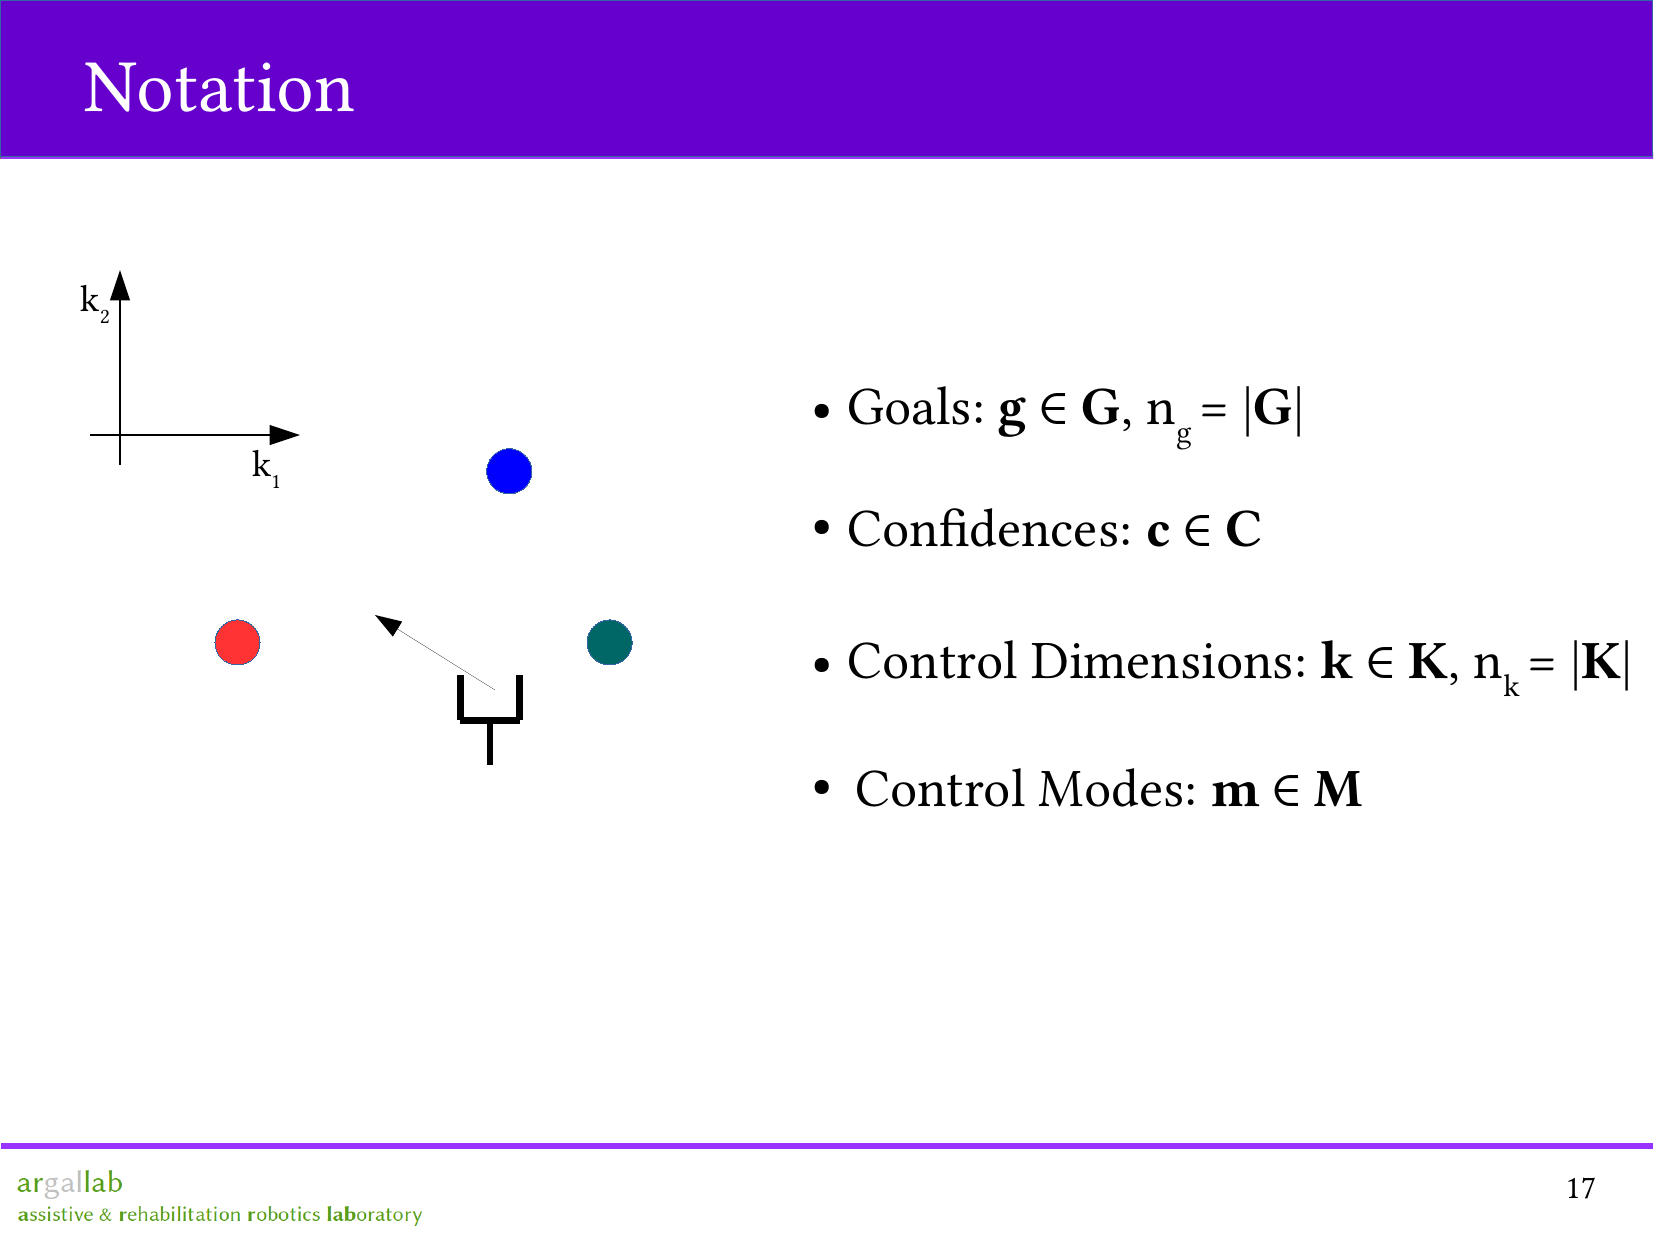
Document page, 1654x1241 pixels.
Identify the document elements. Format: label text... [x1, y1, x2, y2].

text_box k2 [66, 270, 125, 337]
text_box Goals: g ∈ G, ng = |G| Confidences: c ∈ C [797, 368, 1653, 568]
text_box [587, 619, 633, 665]
text_box Notation [69, 36, 1621, 138]
text_box [214, 619, 261, 665]
text_box Control Dimensions: k ∈ K, nk = |K| Control Modes: m ∈ M [797, 622, 1653, 828]
text_box [486, 448, 532, 494]
text_box k1 [237, 435, 297, 502]
picture [1, 1152, 434, 1237]
